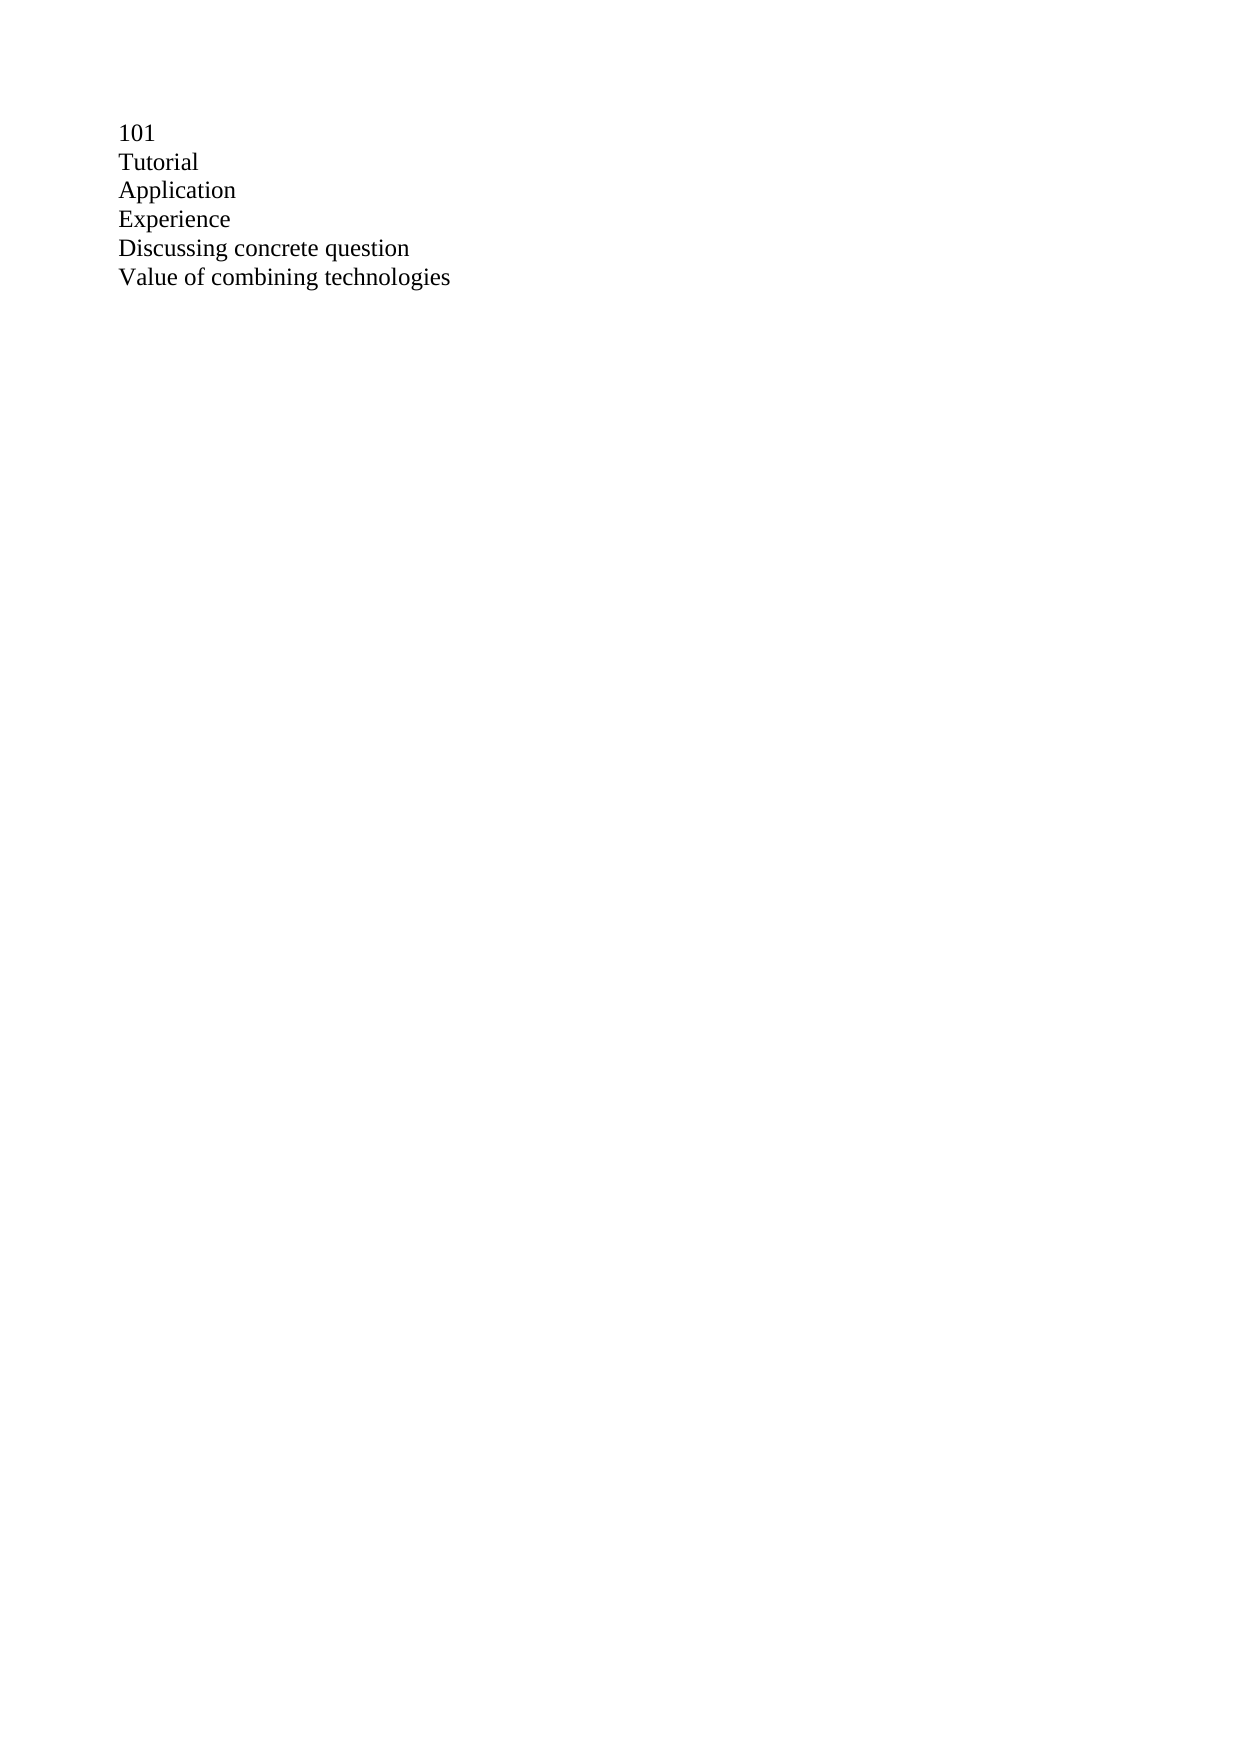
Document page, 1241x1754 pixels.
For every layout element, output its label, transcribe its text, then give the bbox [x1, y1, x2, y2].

text Discussing concrete question [118, 233, 1122, 262]
text 101 [118, 118, 1122, 147]
text Experience [118, 204, 1122, 233]
text Value of combining technologies [118, 262, 1122, 291]
text Application [118, 176, 1122, 204]
text Tutorial [118, 147, 1122, 176]
